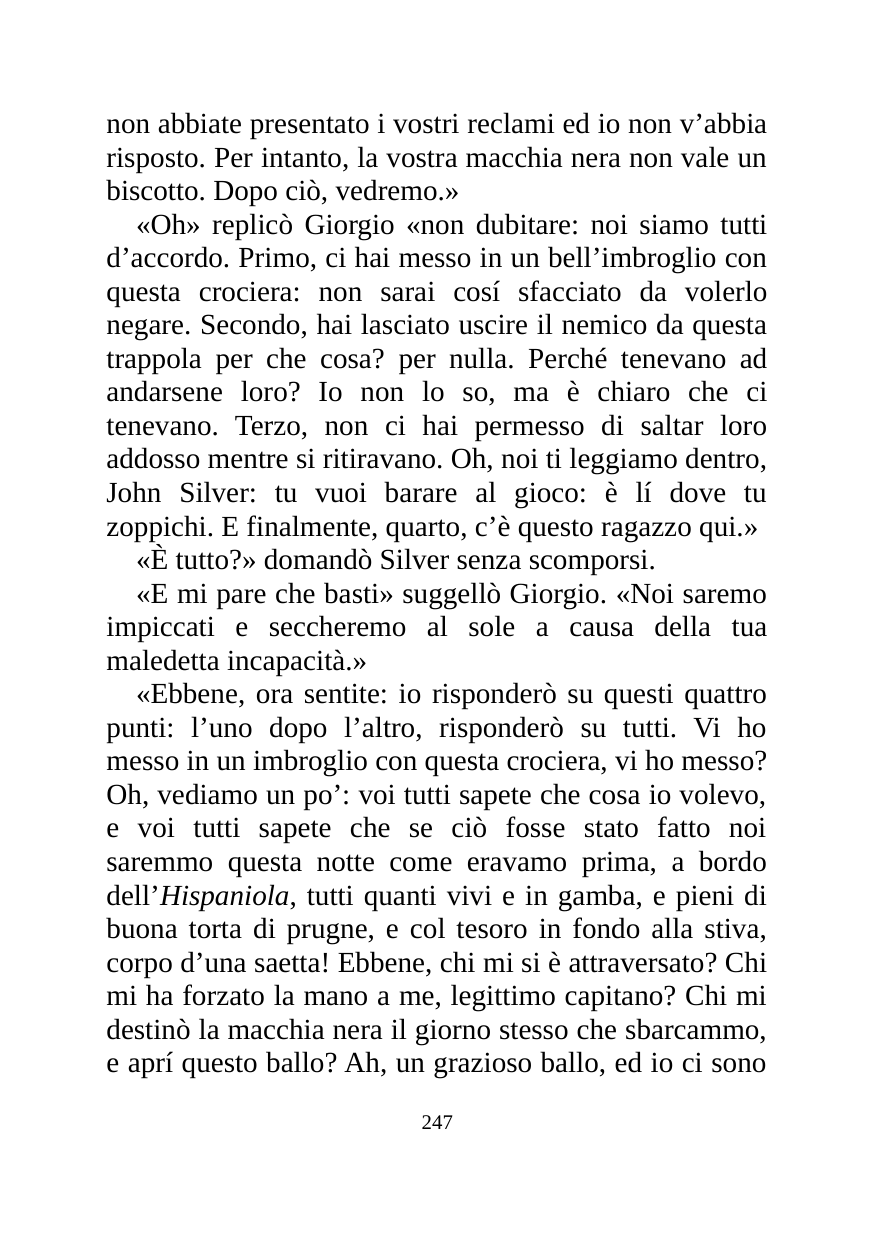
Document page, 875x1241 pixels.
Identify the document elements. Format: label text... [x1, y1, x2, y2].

text «È tutto?» domandò Silver senza scomporsi. [106, 542, 768, 576]
text «Oh» replicò Giorgio «non dubitare: noi siamo tutti d’accordo. Primo, ci hai messo in un bell’imbroglio con questa crociera: non sarai cosí sfacciato da volerlo negare. Secondo, hai lasciato uscire il nemico da questa trappola per che cosa? per nulla. Perché tenevano ad andarsene loro? Io non lo so, ma è chiaro che ci tenevano. Terzo, non ci hai permesso di saltar loro addosso mentre si ritiravano. Oh, noi ti leggiamo dentro, John Silver: tu vuoi barare al gioco: è lí dove tu zoppichi. E finalmente, quarto, c’è questo ragazzo qui.» [106, 207, 768, 542]
text «Ebbene, ora sentite: io risponderò su questi quattro punti: l’uno dopo l’altro, risponderò su tutti. Vi ho messo in un imbroglio con questa crociera, vi ho messo? Oh, vediamo un po’: voi tutti sapete che cosa io volevo, e voi tutti sapete che se ciò fosse stato fatto noi saremmo questa notte come eravamo prima, a bordo dell’Hispaniola, tutti quanti vivi e in gamba, e pieni di buona torta di prugne, e col tesoro in fondo alla stiva, corpo d’una saetta! Ebbene, chi mi si è attraversato? Chi mi ha forzato la mano a me, legittimo capitano? Chi mi destinò la macchia nera il giorno stesso che sbarcammo, e aprí questo ballo? Ah, un grazioso ballo, ed io ci sono [106, 676, 768, 1079]
text «E mi pare che basti» suggellò Giorgio. «Noi saremo impiccati e seccheremo al sole a causa della tua maledetta incapacità.» [106, 576, 768, 676]
text non abbiate presentato i vostri reclami ed io non v’abbia risposto. Per intanto, la vostra macchia nera non vale un biscotto. Dopo ciò, vedremo.» [106, 106, 768, 207]
